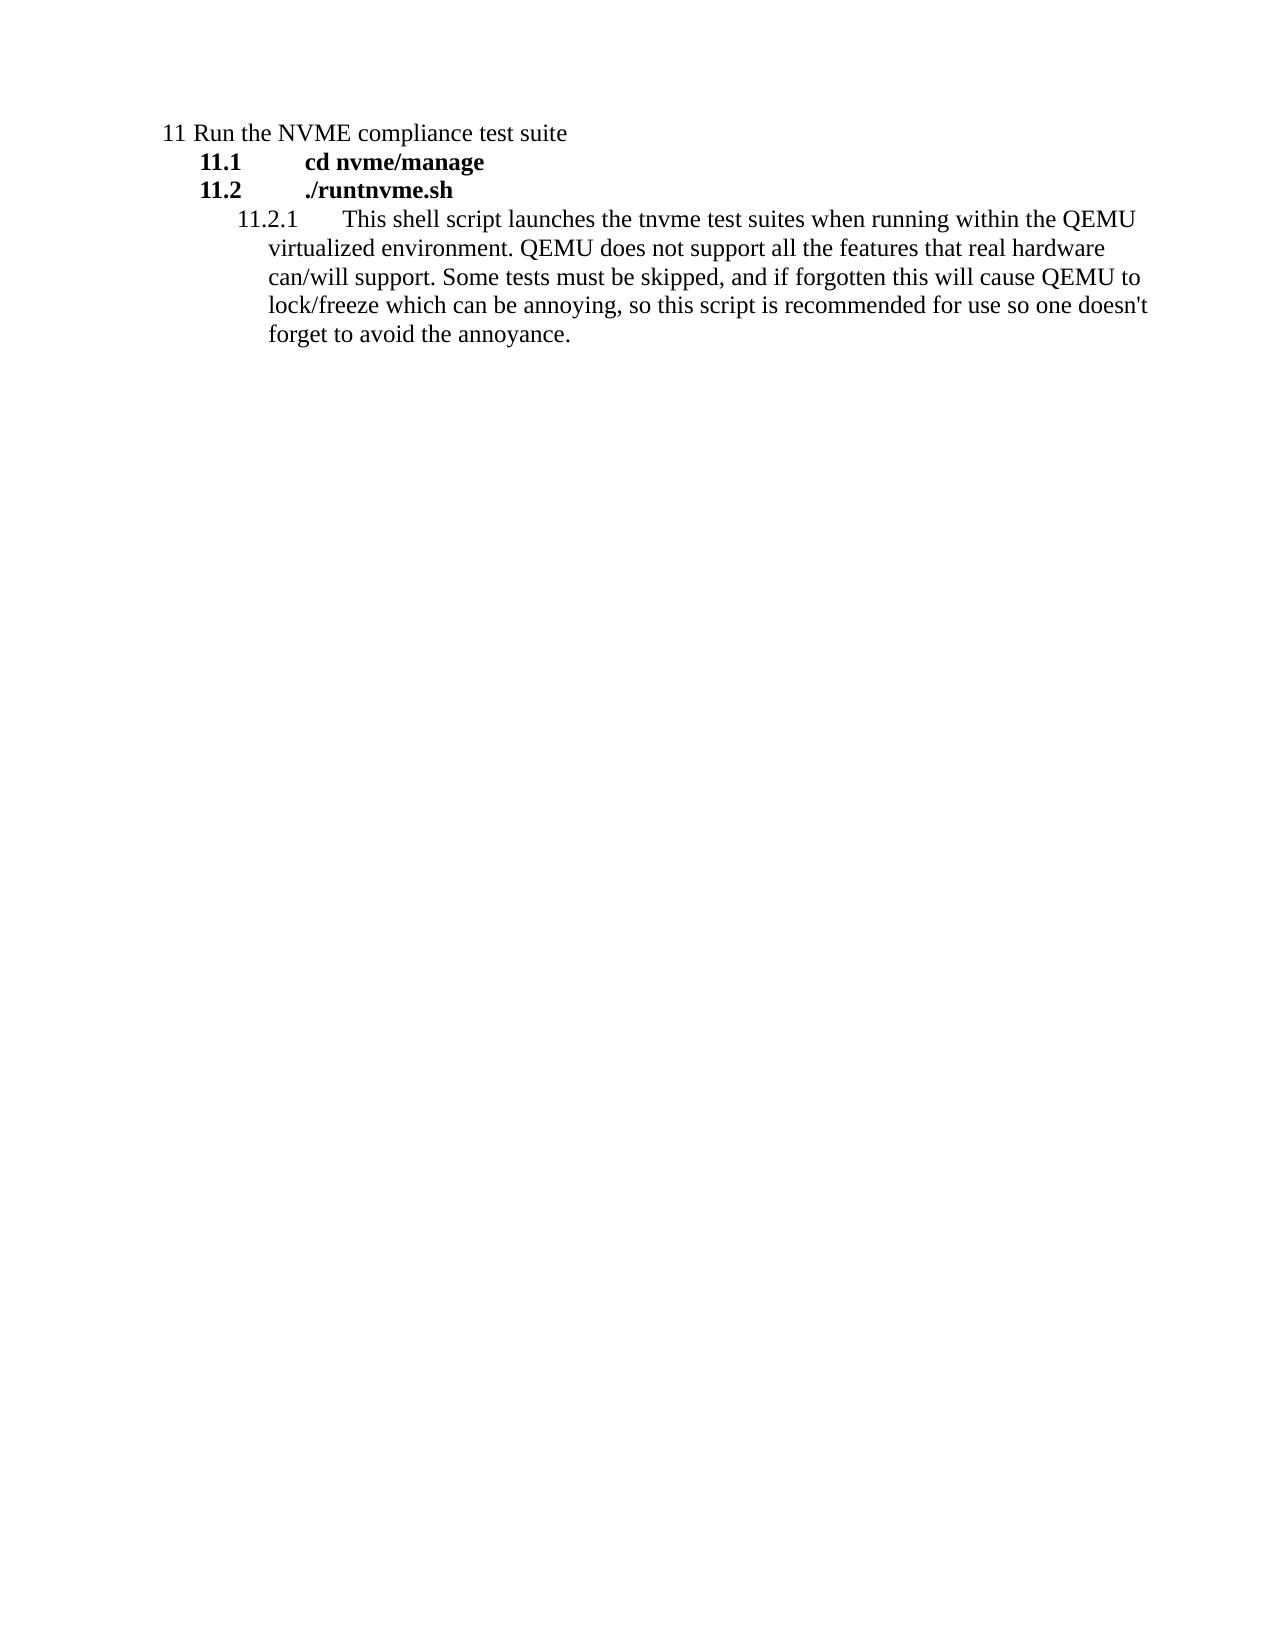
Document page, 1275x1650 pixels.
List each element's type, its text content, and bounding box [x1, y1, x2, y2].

list ./runtnvme.sh [193, 176, 1157, 204]
list Run the NVME compliance test suite [156, 118, 1157, 147]
list cd nvme/manage [193, 147, 1157, 176]
list This shell script launches the tnvme test suites when running within the QEMU virtualized environment. QEMU does not support all the features that real hardware can/will support. Some tests must be skipped, and if forgotten this will cause QEMU to lock/freeze which can be annoying, so this script is recommended for use so one doesn't forget to avoid the annoyance. [231, 204, 1157, 348]
